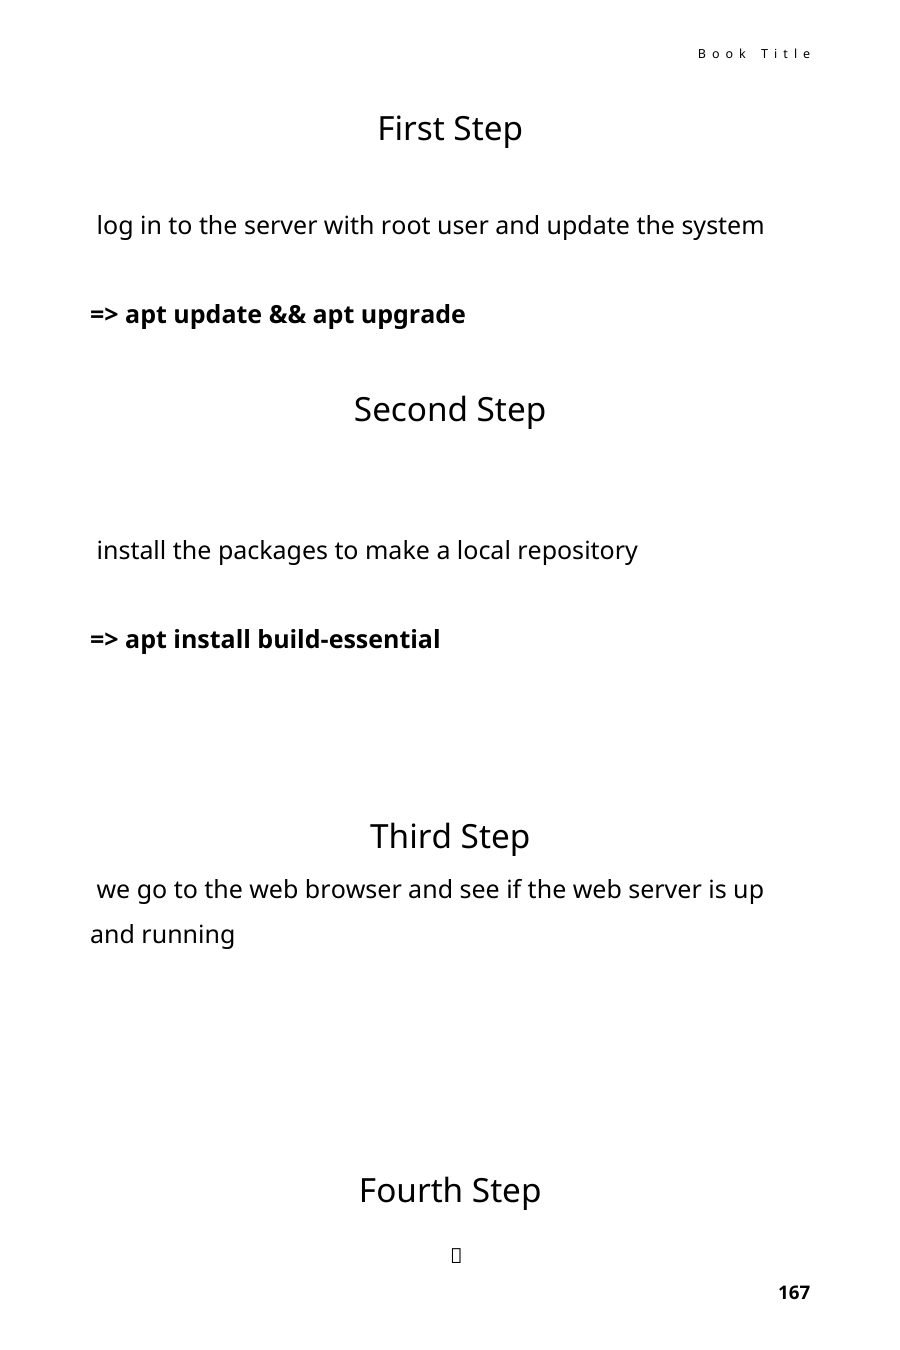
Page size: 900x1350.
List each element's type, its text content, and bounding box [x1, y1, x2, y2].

text log in to the server with root user and update the system [90, 208, 810, 242]
text Second Step [90, 385, 810, 431]
text First Step [90, 105, 810, 150]
text Third Step [90, 813, 810, 858]
text => apt install build-essential [90, 621, 810, 655]
text => apt update && apt upgrade [90, 297, 810, 331]
text install the packages to make a local repository [90, 533, 810, 567]
text we go to the web browser and see if the web server is up and running [90, 872, 810, 950]
text Fourth Step [90, 1167, 810, 1212]
